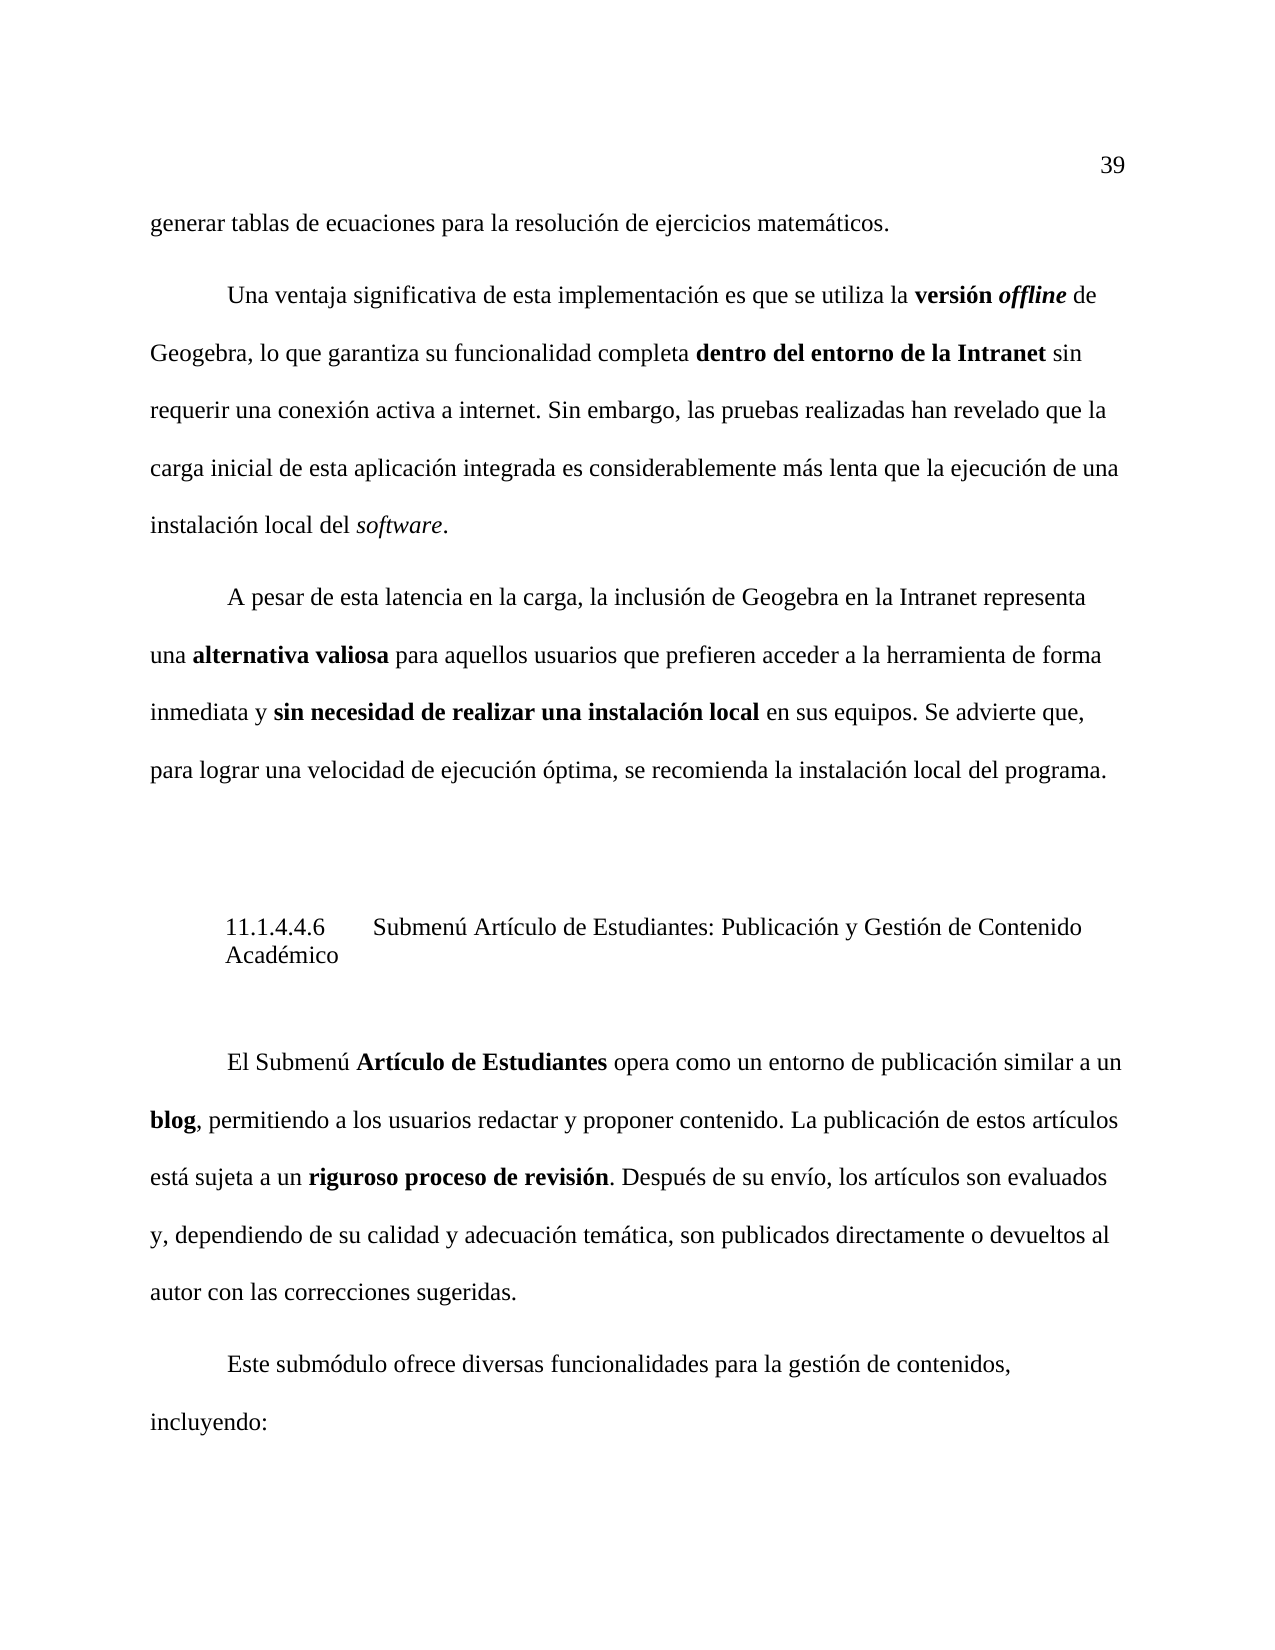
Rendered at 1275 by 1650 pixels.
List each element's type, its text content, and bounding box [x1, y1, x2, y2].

text generar tablas de ecuaciones para la resolución de ejercicios matemáticos. [150, 208, 1125, 237]
text Este submódulo ofrece diversas funcionalidades para la gestión de contenidos, incluyendo: [150, 1349, 1125, 1436]
text Una ventaja significativa de esta implementación es que se utiliza la versión offline de Geogebra, lo que garantiza su funcionalidad completa dentro del entorno de la Intranet sin requerir una conexión activa a internet. Sin embargo, las pruebas realizadas han revelado que la carga inicial de esta aplicación integrada es considerablemente más lenta que la ejecución de una instalación local del software. [150, 280, 1125, 539]
subtitle Submenú Artículo de Estudiantes: Publicación y Gestión de Contenido Académico [225, 912, 1125, 969]
text El Submenú Artículo de Estudiantes opera como un entorno de publicación similar a un blog, permitiendo a los usuarios redactar y proponer contenido. La publicación de estos artículos está sujeta a un riguroso proceso de revisión. Después de su envío, los artículos son evaluados y, dependiendo de su calidad y adecuación temática, son publicados directamente o devueltos al autor con las correcciones sugeridas. [150, 1047, 1125, 1306]
text A pesar de esta latencia en la carga, la inclusión de Geogebra en la Intranet representa una alternativa valiosa para aquellos usuarios que prefieren acceder a la herramienta de forma inmediata y sin necesidad de realizar una instalación local en sus equipos. Se advierte que, para lograr una velocidad de ejecución óptima, se recomienda la instalación local del programa. [150, 582, 1125, 784]
